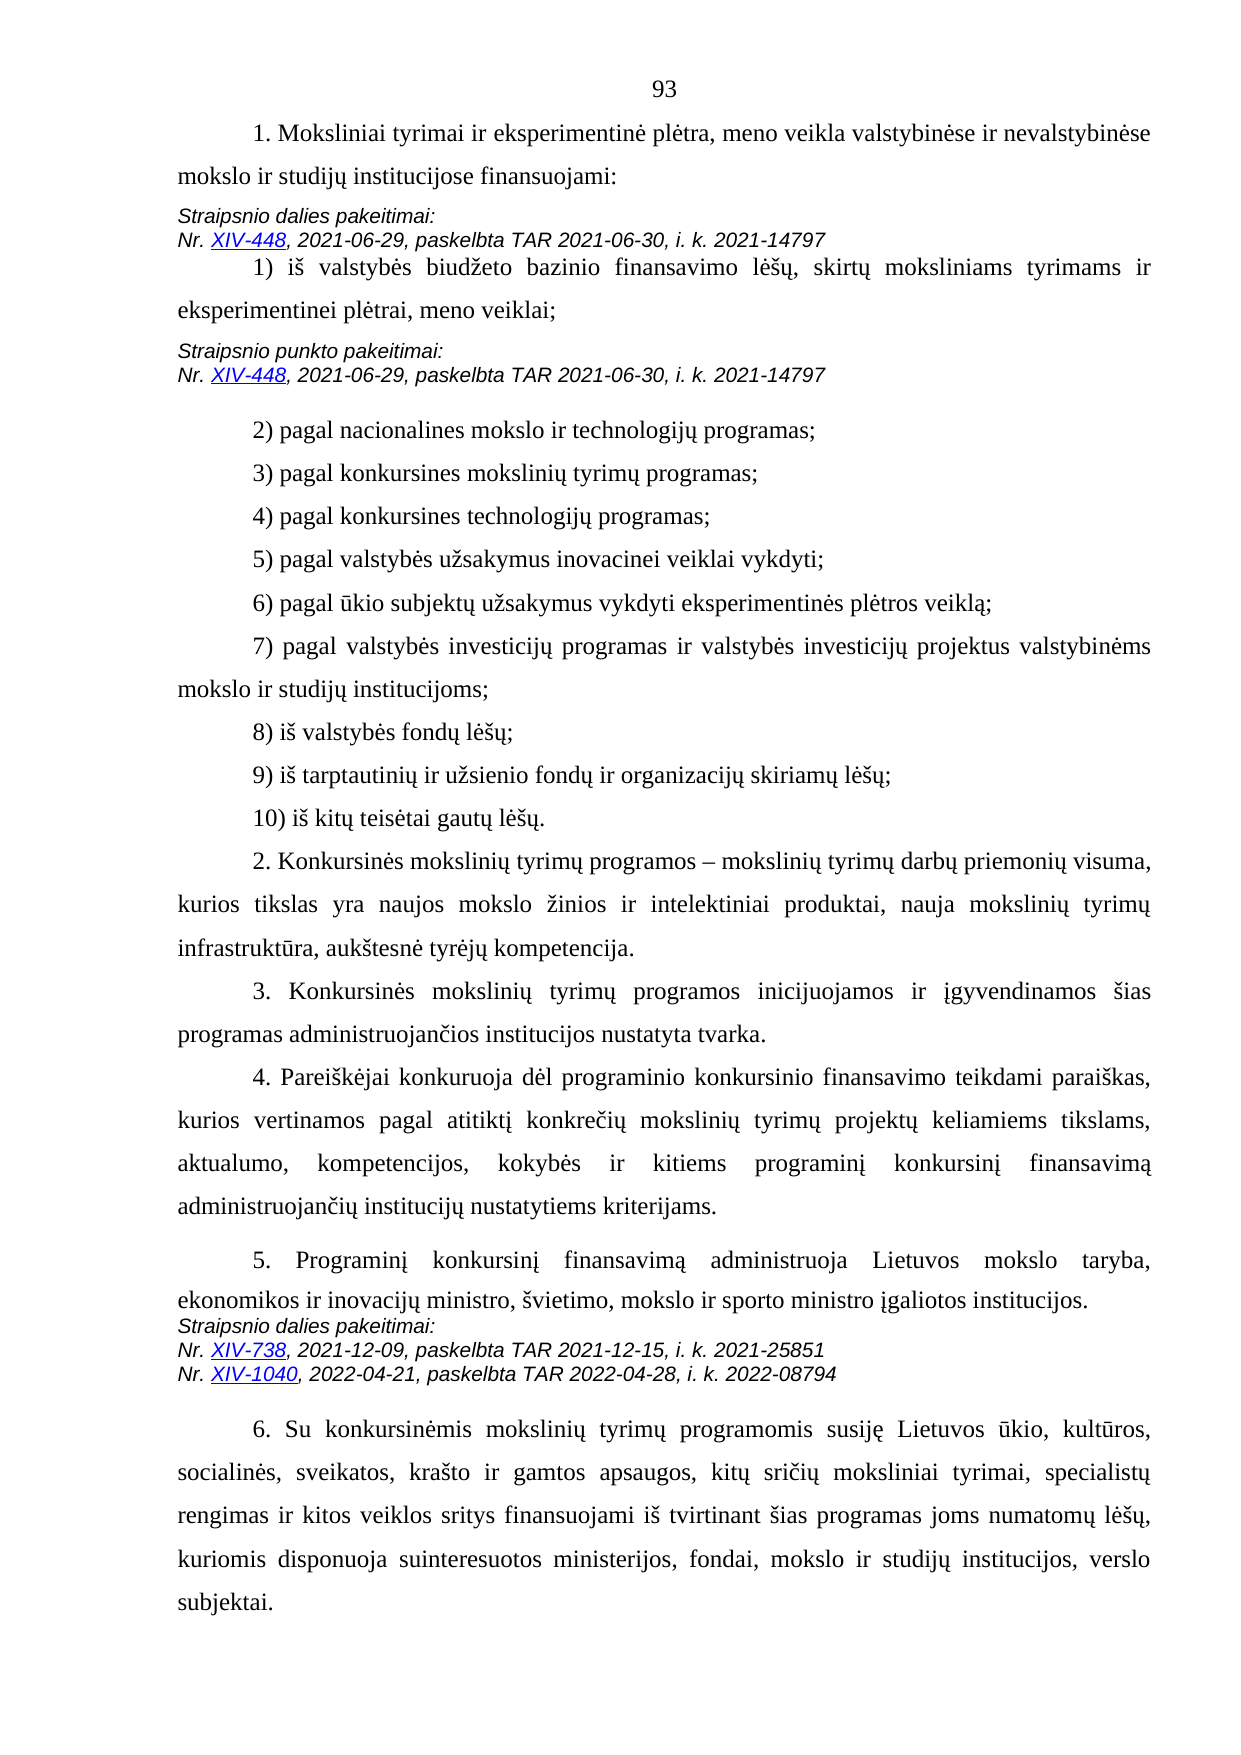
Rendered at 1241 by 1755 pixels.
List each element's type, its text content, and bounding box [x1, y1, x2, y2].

text 2. Konkursinės mokslinių tyrimų programos – mokslinių tyrimų darbų priemonių visuma, kurios tikslas yra naujos mokslo žinios ir intelektiniai produktai, nauja mokslinių tyrimų infrastruktūra, aukštesnė tyrėjų kompetencija. [177, 846, 1152, 961]
text 6. Su konkursinėmis mokslinių tyrimų programomis susiję Lietuvos ūkio, kultūros, socialinės, sveikatos, krašto ir gamtos apsaugos, kitų sričių moksliniai tyrimai, specialistų rengimas ir kitos veiklos sritys finansuojami iš tvirtinant šias programas joms numatomų lėšų, kuriomis disponuoja suinteresuotos ministerijos, fondai, mokslo ir studijų institucijos, verslo subjektai. [177, 1414, 1152, 1616]
text Nr. XIV-1040, 2022-04-21, paskelbta TAR 2022-04-28, i. k. 2022-08794 [177, 1362, 1152, 1386]
text 3. Konkursinės mokslinių tyrimų programos inicijuojamos ir įgyvendinamos šias programas administruojančios institucijos nustatyta tvarka. [177, 976, 1152, 1048]
text 5) pagal valstybės užsakymus inovacinei veiklai vykdyti; [177, 544, 1152, 573]
text 6) pagal ūkio subjektų užsakymus vykdyti eksperimentinės plėtros veiklą; [177, 588, 1152, 616]
text 3) pagal konkursines mokslinių tyrimų programas; [177, 458, 1152, 487]
text 2) pagal nacionalines mokslo ir technologijų programas; [177, 415, 1152, 444]
text Nr. XIV-448, 2021-06-29, paskelbta TAR 2021-06-30, i. k. 2021-14797 [177, 228, 1152, 252]
text 1. Moksliniai tyrimai ir eksperimentinė plėtra, meno veikla valstybinėse ir nevalstybinėse mokslo ir studijų institucijose finansuojami: [177, 118, 1152, 190]
text 5. Programinį konkursinį finansavimą administruoja Lietuvos mokslo taryba, ekonomikos ir inovacijų ministro, švietimo, mokslo ir sporto ministro įgaliotos institucijos. [177, 1234, 1152, 1314]
text Straipsnio punkto pakeitimai: [177, 338, 1152, 362]
text 7) pagal valstybės investicijų programas ir valstybės investicijų projektus valstybinėms mokslo ir studijų institucijoms; [177, 631, 1152, 703]
text 10) iš kitų teisėtai gautų lėšų. [177, 803, 1152, 832]
text 9) iš tarptautinių ir užsienio fondų ir organizacijų skiriamų lėšų; [177, 760, 1152, 789]
text 4. Pareiškėjai konkuruoja dėl programinio konkursinio finansavimo teikdami paraiškas, kurios vertinamos pagal atitiktį konkrečių mokslinių tyrimų projektų keliamiems tikslams, aktualumo, kompetencijos, kokybės ir kitiems programinį konkursinį finansavimą administruojančių institucijų nustatytiems kriterijams. [177, 1062, 1152, 1220]
text 8) iš valstybės fondų lėšų; [177, 717, 1152, 746]
text Straipsnio dalies pakeitimai: [177, 1314, 1152, 1338]
text Straipsnio dalies pakeitimai: [177, 204, 1152, 228]
text Nr. XIV-738, 2021-12-09, paskelbta TAR 2021-12-15, i. k. 2021-25851 [177, 1338, 1152, 1362]
text 4) pagal konkursines technologijų programas; [177, 501, 1152, 530]
text Nr. XIV-448, 2021-06-29, paskelbta TAR 2021-06-30, i. k. 2021-14797 [177, 362, 1152, 386]
text 1) iš valstybės biudžeto bazinio finansavimo lėšų, skirtų moksliniams tyrimams ir eksperimentinei plėtrai, meno veiklai; [177, 252, 1152, 324]
